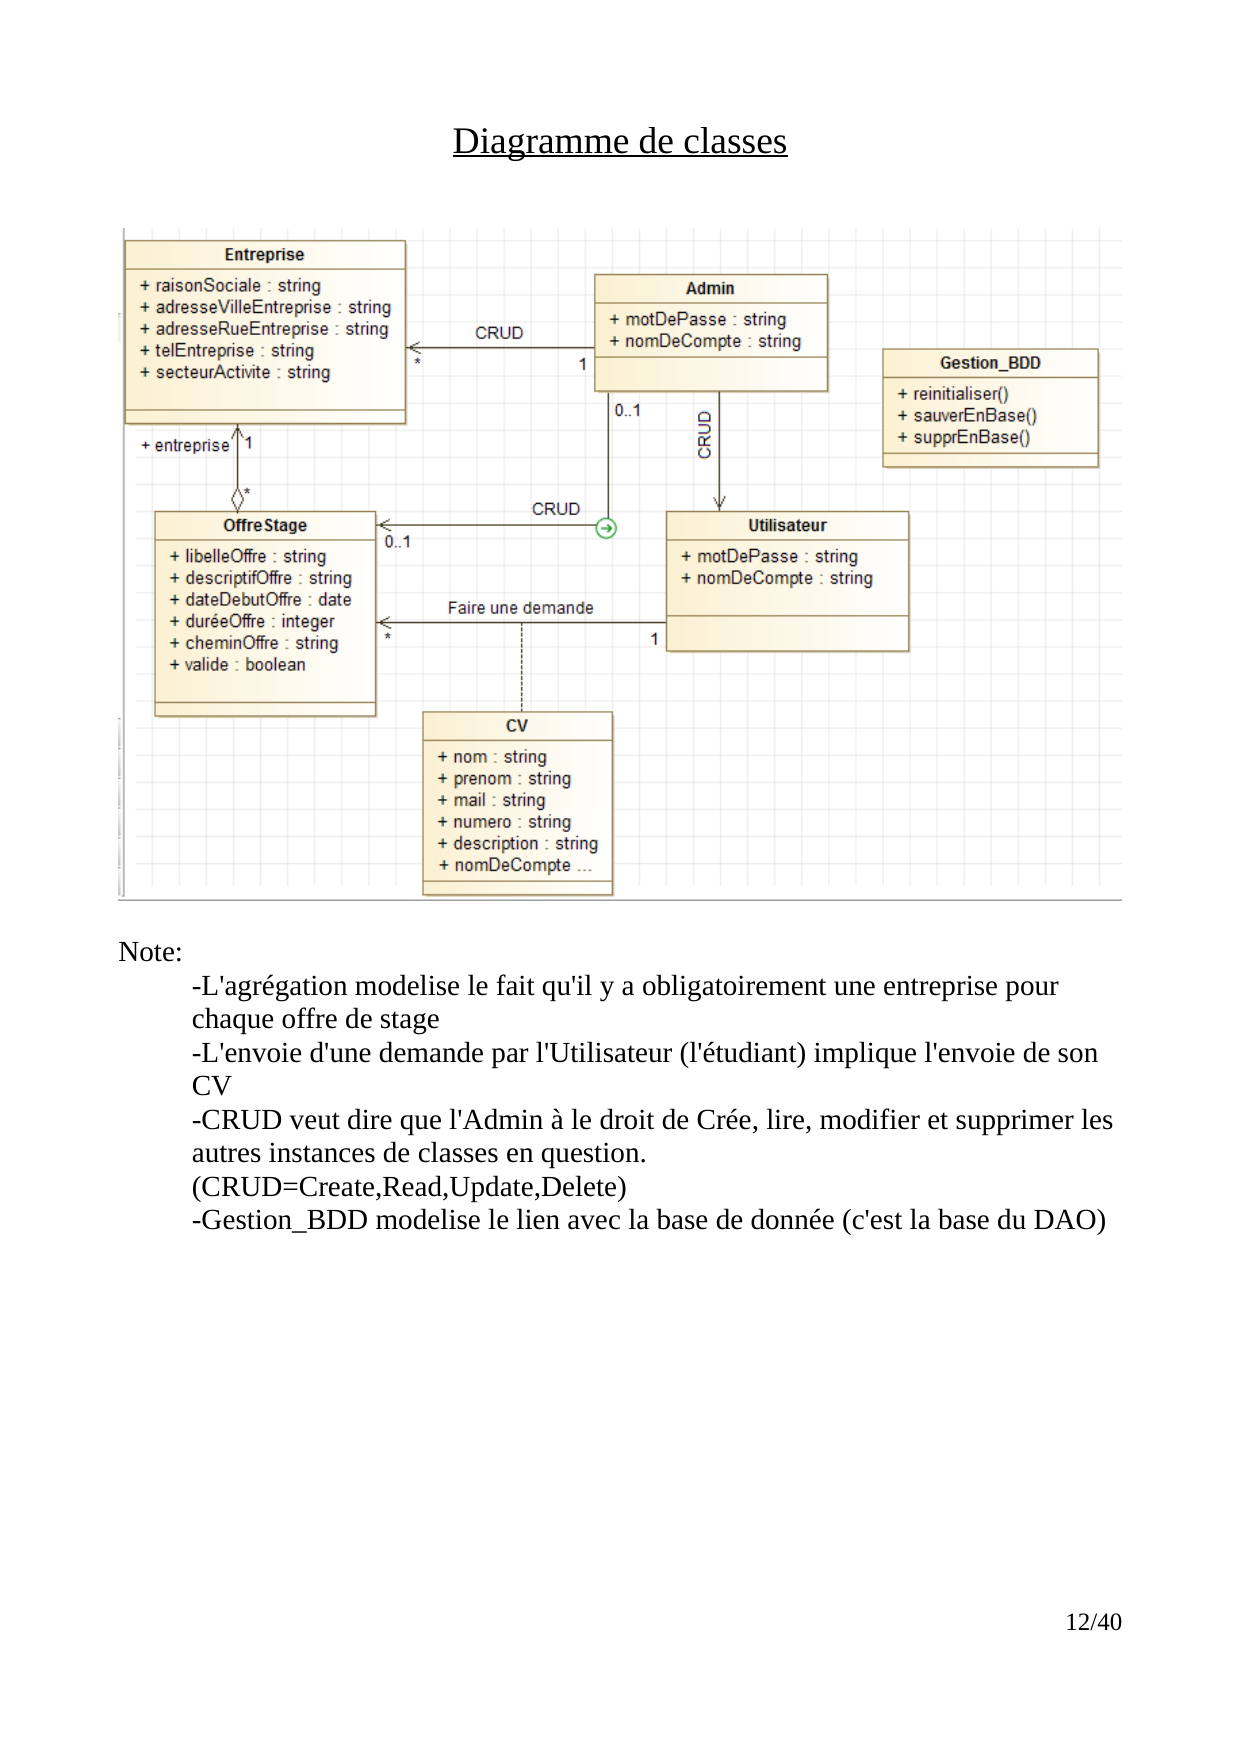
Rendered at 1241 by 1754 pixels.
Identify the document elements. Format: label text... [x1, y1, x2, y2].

picture [118, 228, 1122, 901]
text -L'agrégation modelise le fait qu'il y a obligatoirement une entreprise pour chaque offre de stage [118, 968, 1122, 1035]
text -Gestion_BDD modelise le lien avec la base de donnée (c'est la base du DAO) [118, 1202, 1122, 1236]
text Note: [118, 934, 1122, 968]
text Diagramme de classes [118, 118, 1122, 161]
text (CRUD=Create,Read,Update,Delete) [118, 1169, 1122, 1202]
text -CRUD veut dire que l'Admin à le droit de Crée, lire, modifier et supprimer les autres instances de classes en question. [118, 1102, 1122, 1169]
text -L'envoie d'une demande par l'Utilisateur (l'étudiant) implique l'envoie de son CV [118, 1035, 1122, 1102]
